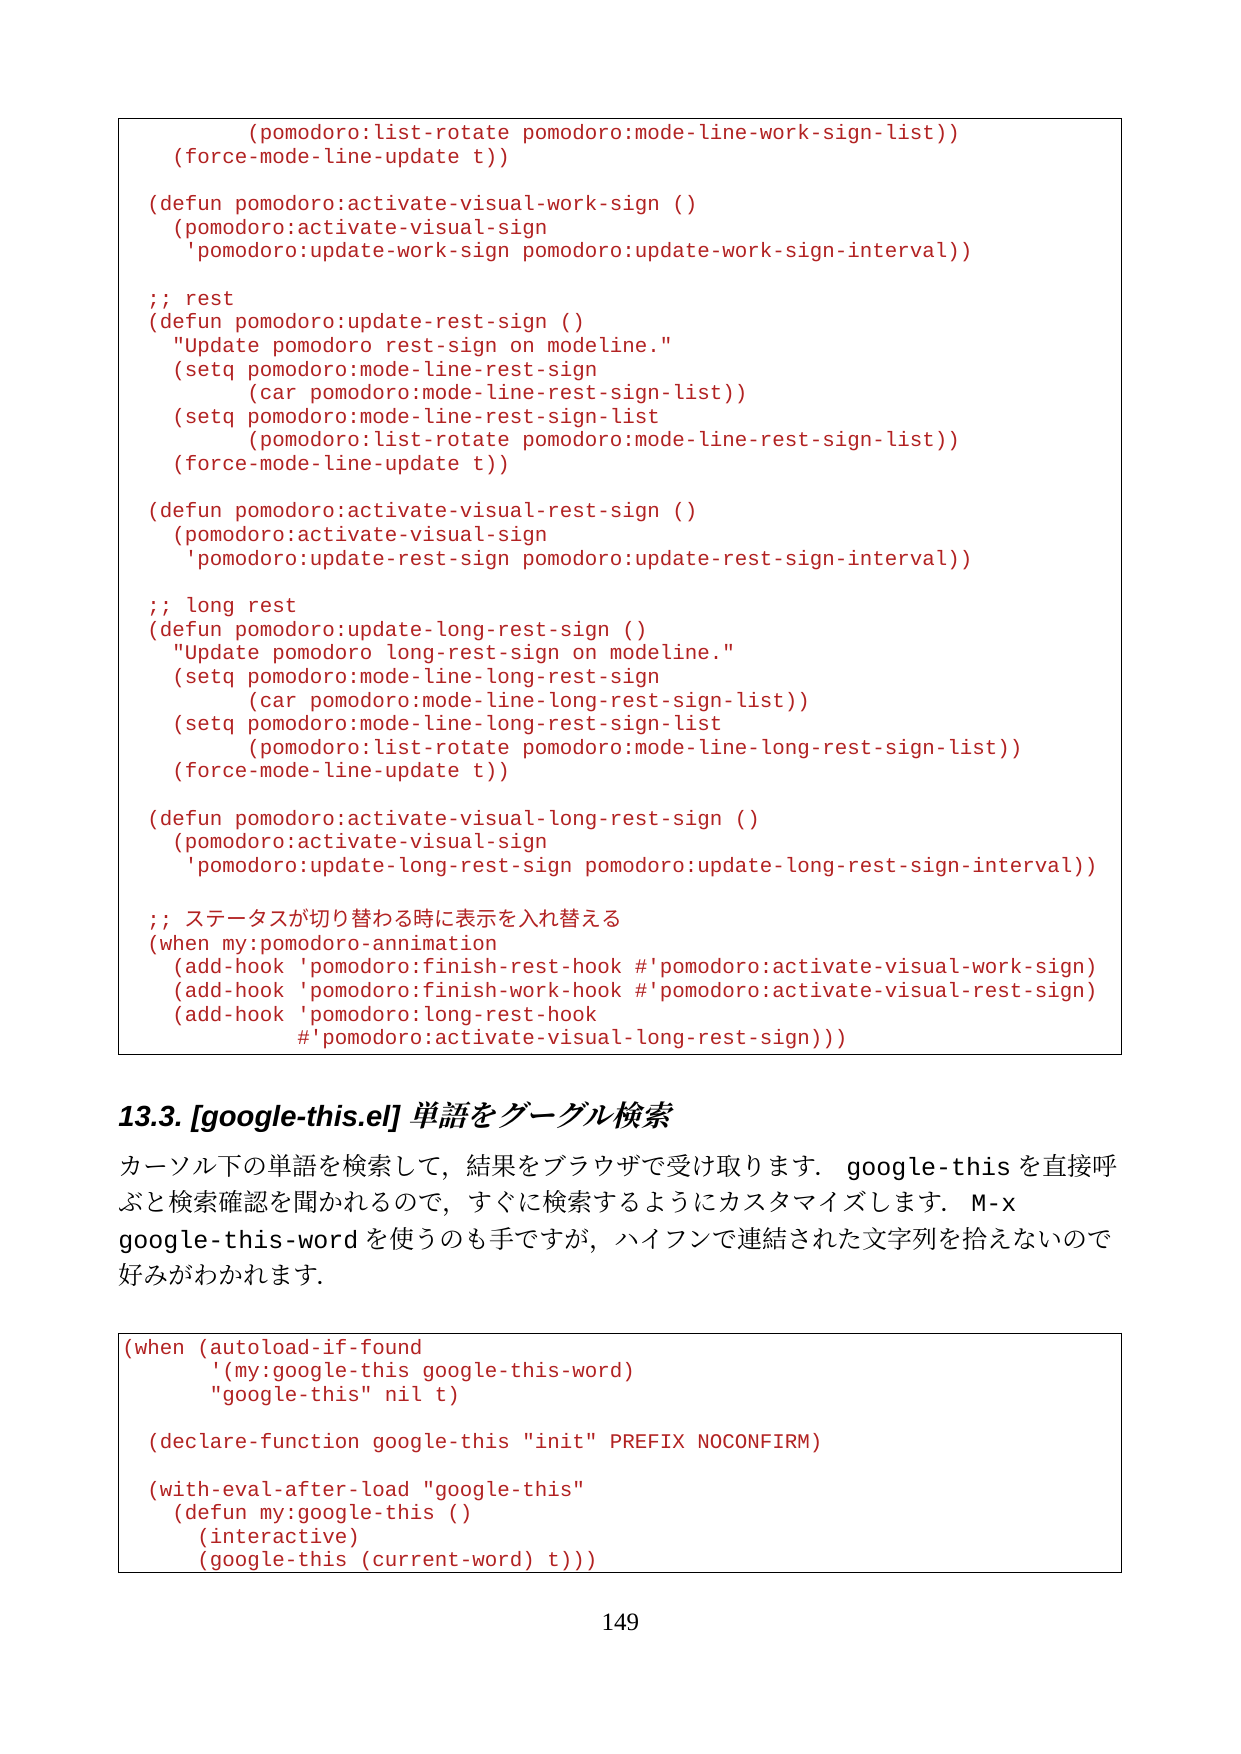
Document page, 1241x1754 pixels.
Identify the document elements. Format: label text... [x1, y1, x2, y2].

text (car pomodoro:mode-line-long-rest-sign-list)) [119, 686, 1121, 709]
text (setq pomodoro:mode-line-long-rest-sign-list [119, 709, 1121, 733]
text (pomodoro:list-rotate pomodoro:mode-line-rest-sign-list)) [119, 426, 1121, 449]
text (pomodoro:activate-visual-sign [119, 520, 1121, 544]
text (force-mode-line-update t)) [119, 142, 1121, 165]
text (declare-function google-this "init" PREFIX NOCONFIRM) [119, 1427, 1121, 1451]
text (add-hook 'pomodoro:long-rest-hook [119, 1000, 1121, 1023]
text "Update pomodoro rest-sign on modeline." [119, 331, 1121, 354]
subtitle [google-this.el] 単語をグーグル検索 [118, 1092, 1122, 1134]
text (defun pomodoro:activate-visual-long-rest-sign () [119, 804, 1121, 827]
text ;; ステータスが切り替わる時に表示を入れ替える [119, 898, 1121, 929]
text (when (autoload-if-found [119, 1334, 1121, 1356]
text (force-mode-line-update t)) [119, 449, 1121, 473]
text (setq pomodoro:mode-line-rest-sign [119, 354, 1121, 378]
text ;; rest [119, 284, 1121, 307]
text (defun pomodoro:update-long-rest-sign () [119, 615, 1121, 638]
text (force-mode-line-update t)) [119, 757, 1121, 780]
text ;; long rest [119, 591, 1121, 615]
text (when my:pomodoro-annimation [119, 929, 1121, 952]
text (pomodoro:list-rotate pomodoro:mode-line-long-rest-sign-list)) [119, 733, 1121, 757]
text "Update pomodoro long-rest-sign on modeline." [119, 638, 1121, 662]
text (add-hook 'pomodoro:finish-rest-hook #'pomodoro:activate-visual-work-sign) [119, 952, 1121, 976]
text (defun pomodoro:activate-visual-work-sign () [119, 189, 1121, 213]
text カーソル下の単語を検索して，結果をブラウザで受け取ります． google-this を直接呼ぶと検索確認を聞かれるので，すぐに検索するようにカスタマイズします． M-x google-this-word を使うのも手ですが，ハイフンで連結された文字列を拾えないので好みがわかれます． [118, 1147, 1122, 1320]
text 'pomodoro:update-rest-sign pomodoro:update-rest-sign-interval)) [119, 544, 1121, 567]
text (google-this (current-word) t))) [119, 1546, 1121, 1572]
text 'pomodoro:update-long-rest-sign pomodoro:update-long-rest-sign-interval)) [119, 851, 1121, 875]
text (with-eval-after-load "google-this" [119, 1474, 1121, 1498]
text "google-this" nil t) [119, 1380, 1121, 1404]
text (setq pomodoro:mode-line-long-rest-sign [119, 662, 1121, 686]
text (pomodoro:activate-visual-sign [119, 827, 1121, 851]
text (pomodoro:list-rotate pomodoro:mode-line-work-sign-list)) [119, 119, 1121, 142]
text (defun pomodoro:activate-visual-rest-sign () [119, 496, 1121, 520]
text '(my:google-this google-this-word) [119, 1356, 1121, 1380]
text (defun pomodoro:update-rest-sign () [119, 307, 1121, 331]
text (pomodoro:activate-visual-sign [119, 213, 1121, 236]
text (setq pomodoro:mode-line-rest-sign-list [119, 402, 1121, 426]
text #'pomodoro:activate-visual-long-rest-sign))) [119, 1023, 1121, 1054]
text (defun my:google-this () [119, 1498, 1121, 1522]
text (add-hook 'pomodoro:finish-work-hook #'pomodoro:activate-visual-rest-sign) [119, 976, 1121, 1000]
text (car pomodoro:mode-line-rest-sign-list)) [119, 378, 1121, 402]
text 'pomodoro:update-work-sign pomodoro:update-work-sign-interval)) [119, 236, 1121, 260]
text (interactive) [119, 1522, 1121, 1546]
